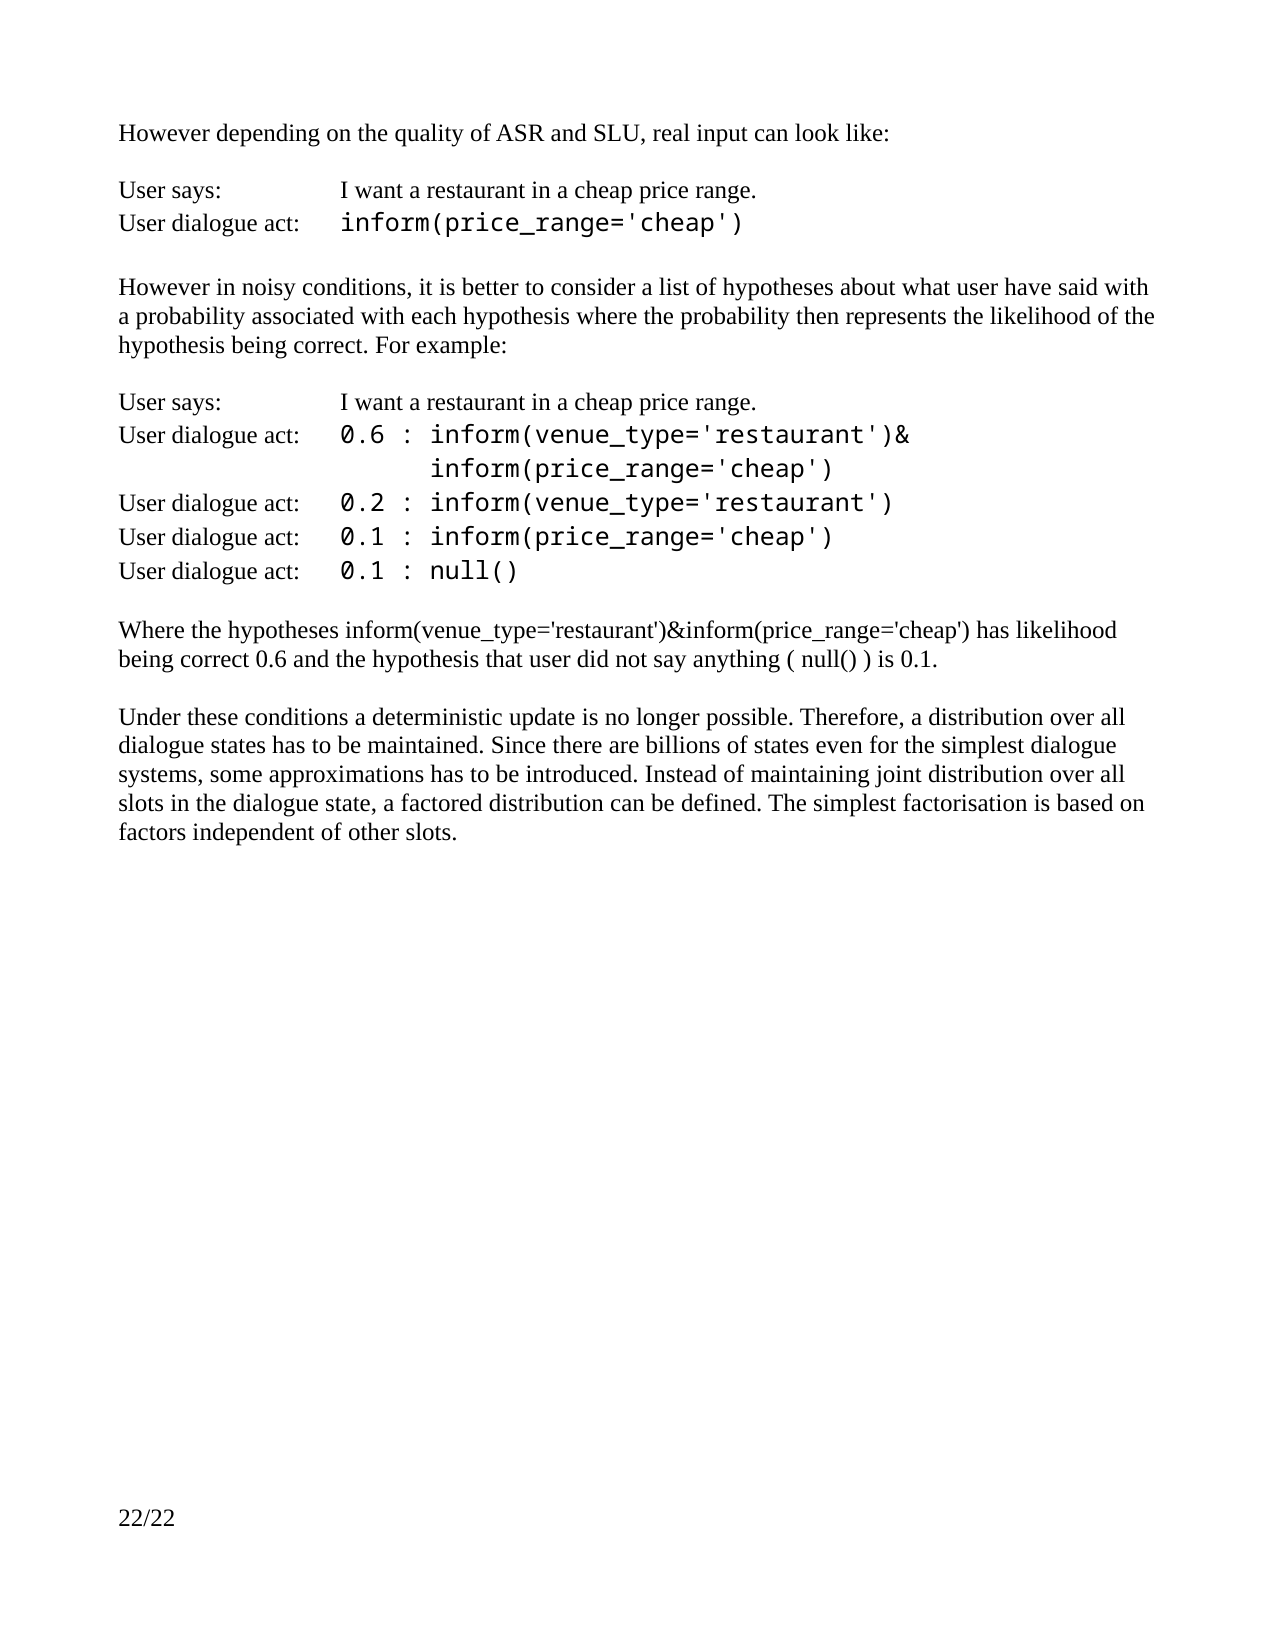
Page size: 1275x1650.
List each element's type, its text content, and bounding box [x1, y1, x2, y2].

text User dialogue act: 0.6 : inform(venue_type='restaurant')& [118, 416, 1157, 450]
text User dialogue act: 0.1 : inform(price_range='cheap') [118, 518, 1157, 552]
text User dialogue act: 0.2 : inform(venue_type='restaurant') [118, 484, 1157, 518]
text Under these conditions a deterministic update is no longer possible. Therefore, a distribution over all dialogue states has to be maintained. Since there are billions of states even for the simplest dialogue systems, some approximations has to be introduced. Instead of maintaining joint distribution over all slots in the dialogue state, a factored distribution can be defined. The simplest factorisation is based on factors independent of other slots. [118, 702, 1157, 845]
text inform(price_range='cheap') [118, 450, 1157, 484]
text However depending on the quality of ASR and SLU, real input can look like: [118, 118, 1157, 147]
text User dialogue act: inform(price_range='cheap') [118, 204, 1157, 238]
text However in noisy conditions, it is better to consider a list of hypotheses about what user have said with a probability associated with each hypothesis where the probability then represents the likelihood of the hypothesis being correct. For example: [118, 272, 1157, 359]
text User says: I want a restaurant in a cheap price range. [118, 387, 1157, 416]
text User dialogue act: 0.1 : null() [118, 552, 1157, 587]
text Where the hypotheses inform(venue_type='restaurant')&inform(price_range='cheap') has likelihood being correct 0.6 and the hypothesis that user did not say anything ( null() ) is 0.1. [118, 615, 1157, 673]
text User says: I want a restaurant in a cheap price range. [118, 176, 1157, 204]
